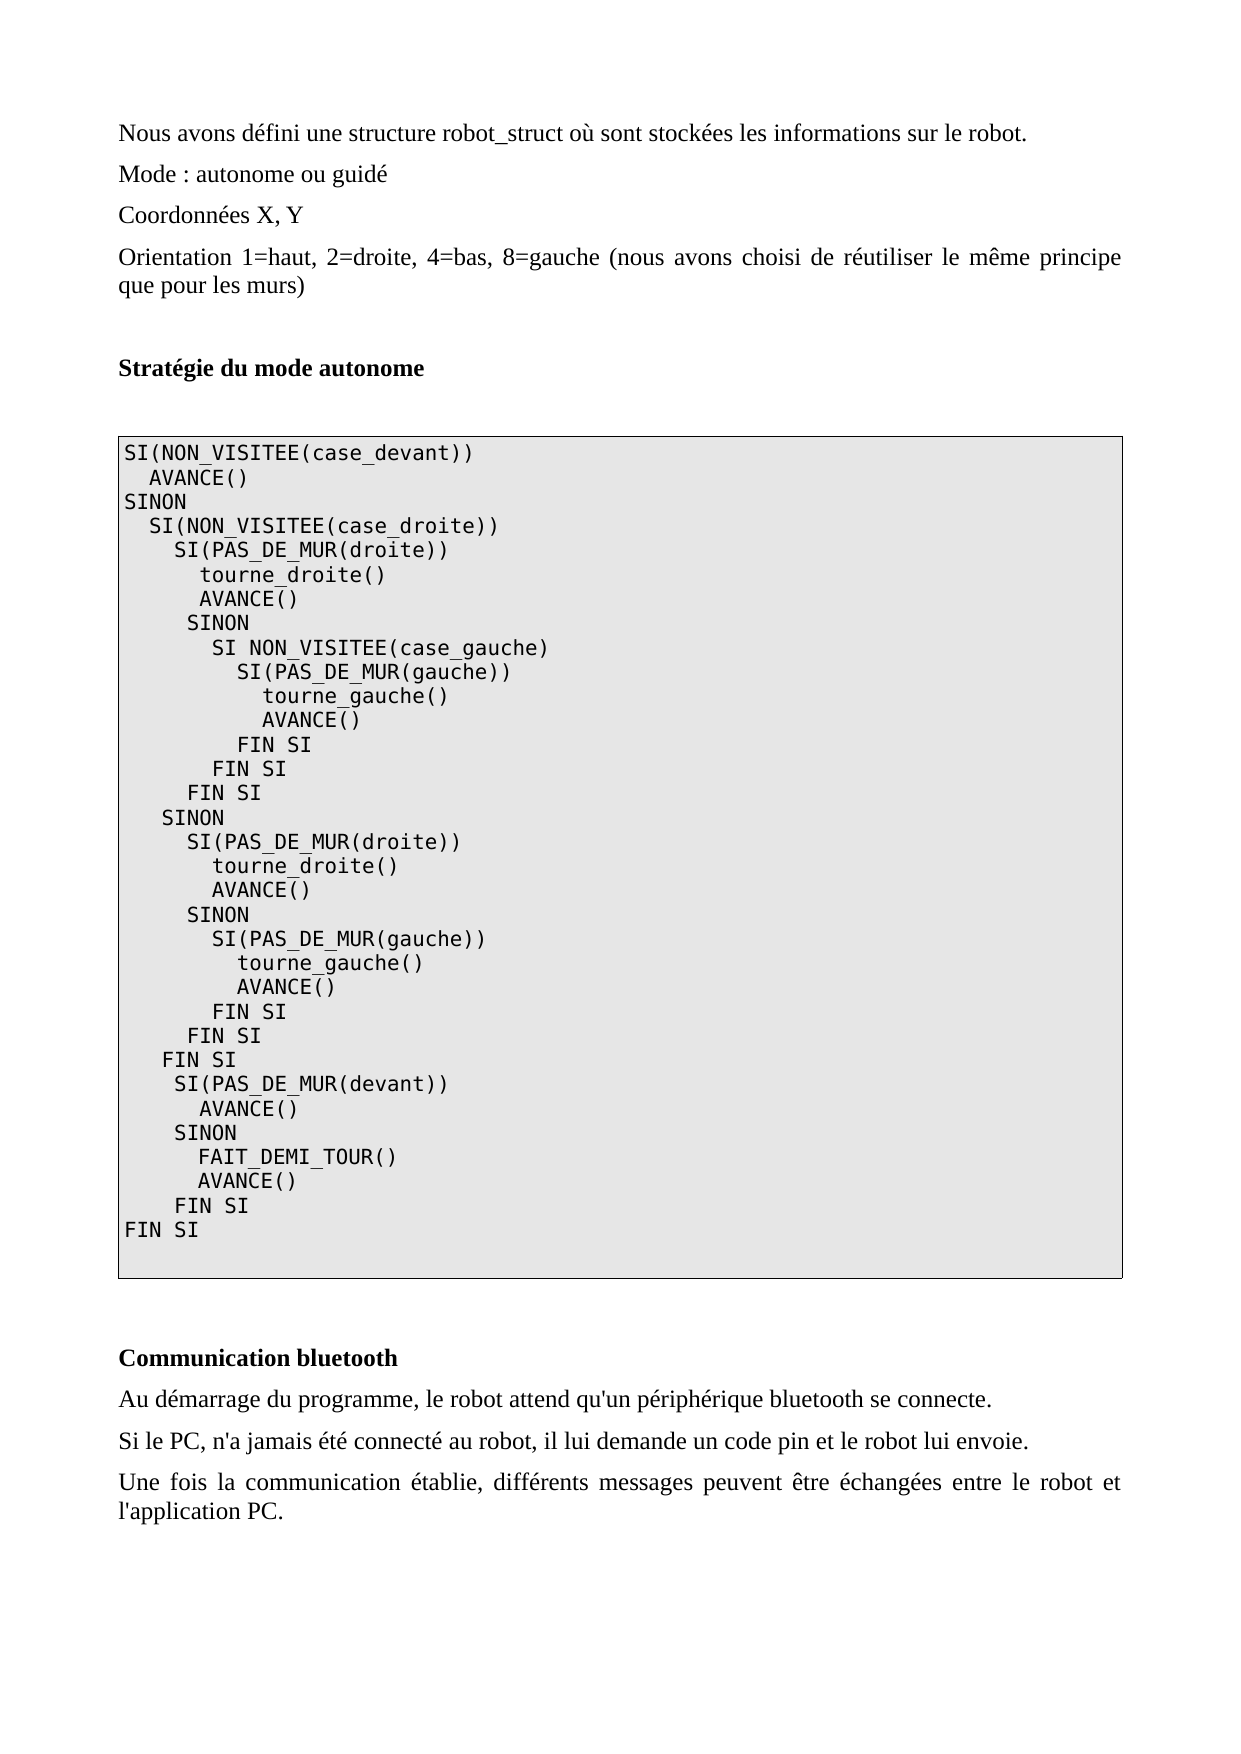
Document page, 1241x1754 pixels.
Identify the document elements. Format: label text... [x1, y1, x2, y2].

table_header SI(NON_VISITEE(case_devant)) AVANCE() SINON SI(NON_VISITEE(case_droite)) SI(PAS_DE_MUR(droite)) tourne_droite() AVANCE() SINON SI NON_VISITEE(case_gauche) SI(PAS_DE_MUR(gauche)) tourne_gauche() AVANCE() FIN SI FIN SI FIN SI SINON SI(PAS_DE_MUR(droite)) tourne_droite() AVANCE() SINON SI(PAS_DE_MUR(gauche)) tourne_gauche() AVANCE() FIN SI FIN SI FIN SI SI(PAS_DE_MUR(devant)) AVANCE() SINON FAIT_DEMI_TOUR() AVANCE() FIN SI FIN SI [119, 437, 1122, 1278]
text Coordonnées X, Y [118, 201, 1122, 229]
text Mode : autonome ou guidé [118, 159, 1122, 188]
text Stratégie du mode autonome [118, 353, 1122, 382]
text Nous avons défini une structure robot_struct où sont stockées les informations sur le robot. [118, 118, 1122, 147]
text Communication bluetooth [118, 1343, 1122, 1372]
text Si le PC, n'a jamais été connecté au robot, il lui demande un code pin et le robot lui envoie. [118, 1426, 1122, 1454]
text Une fois la communication établie, différents messages peuvent être échangées entre le robot et l'application PC. [118, 1467, 1122, 1524]
text Orientation 1=haut, 2=droite, 4=bas, 8=gauche (nous avons choisi de réutiliser le même principe que pour les murs) [118, 242, 1122, 299]
text Au démarrage du programme, le robot attend qu'un périphérique bluetooth se connecte. [118, 1384, 1122, 1413]
